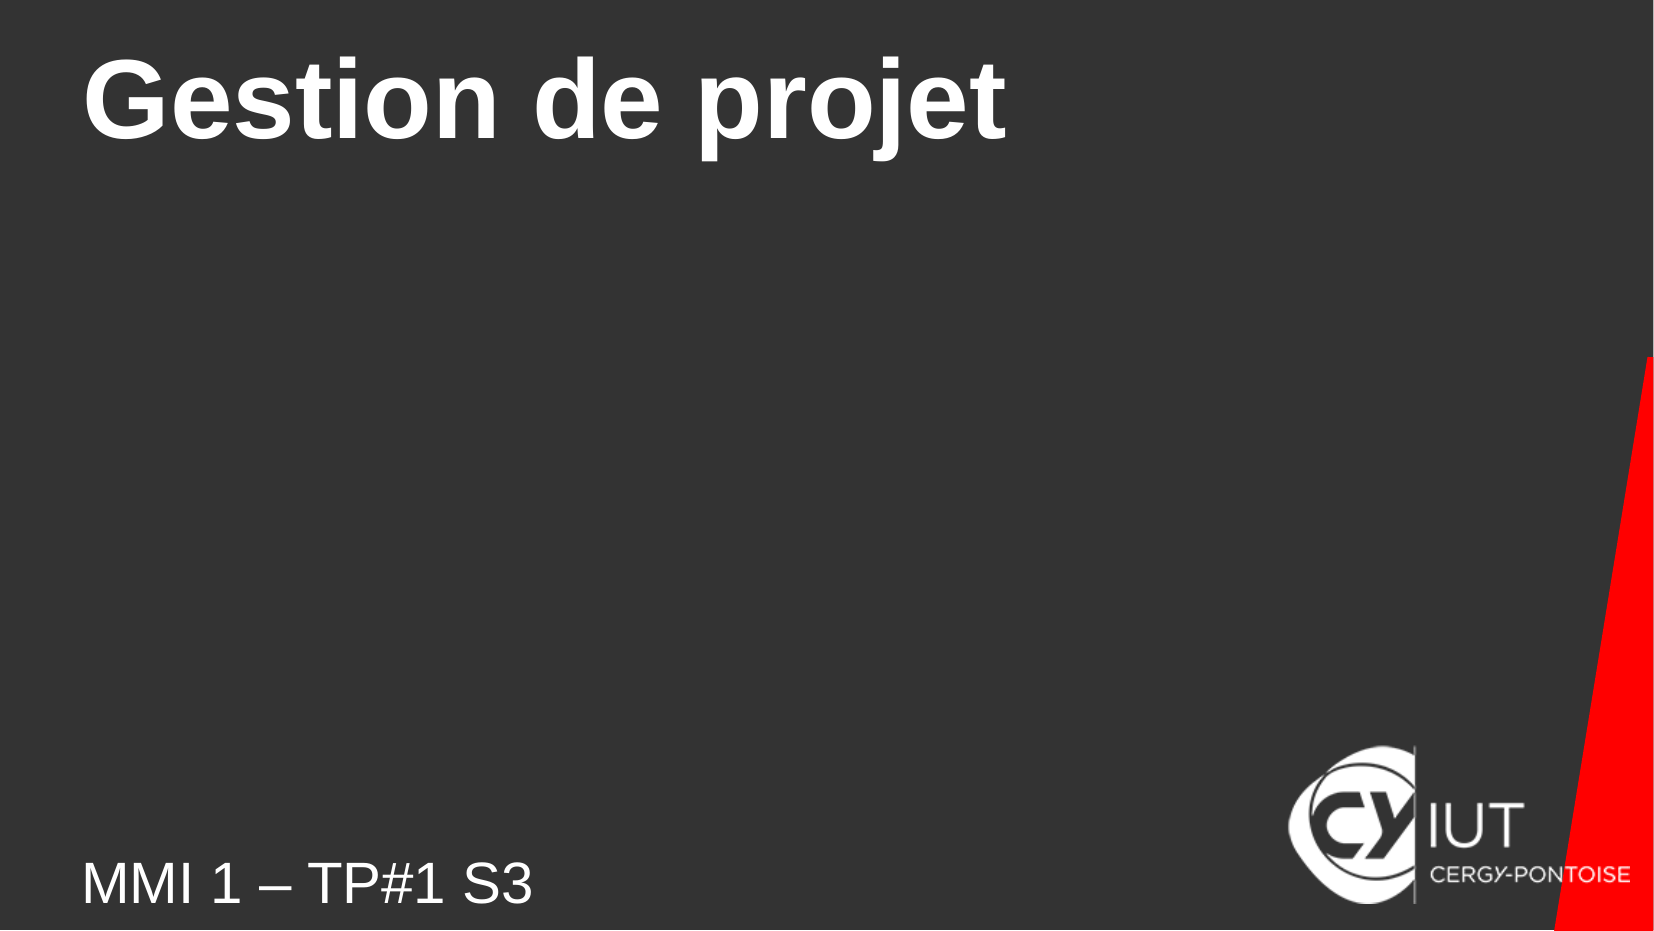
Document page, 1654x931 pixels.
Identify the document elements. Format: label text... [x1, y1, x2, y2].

text_box [1554, 356, 1654, 931]
title Gestion de projet [82, 36, 1571, 226]
picture [1284, 744, 1630, 904]
title MMI 1 – TP#1 S3 [81, 805, 1134, 931]
